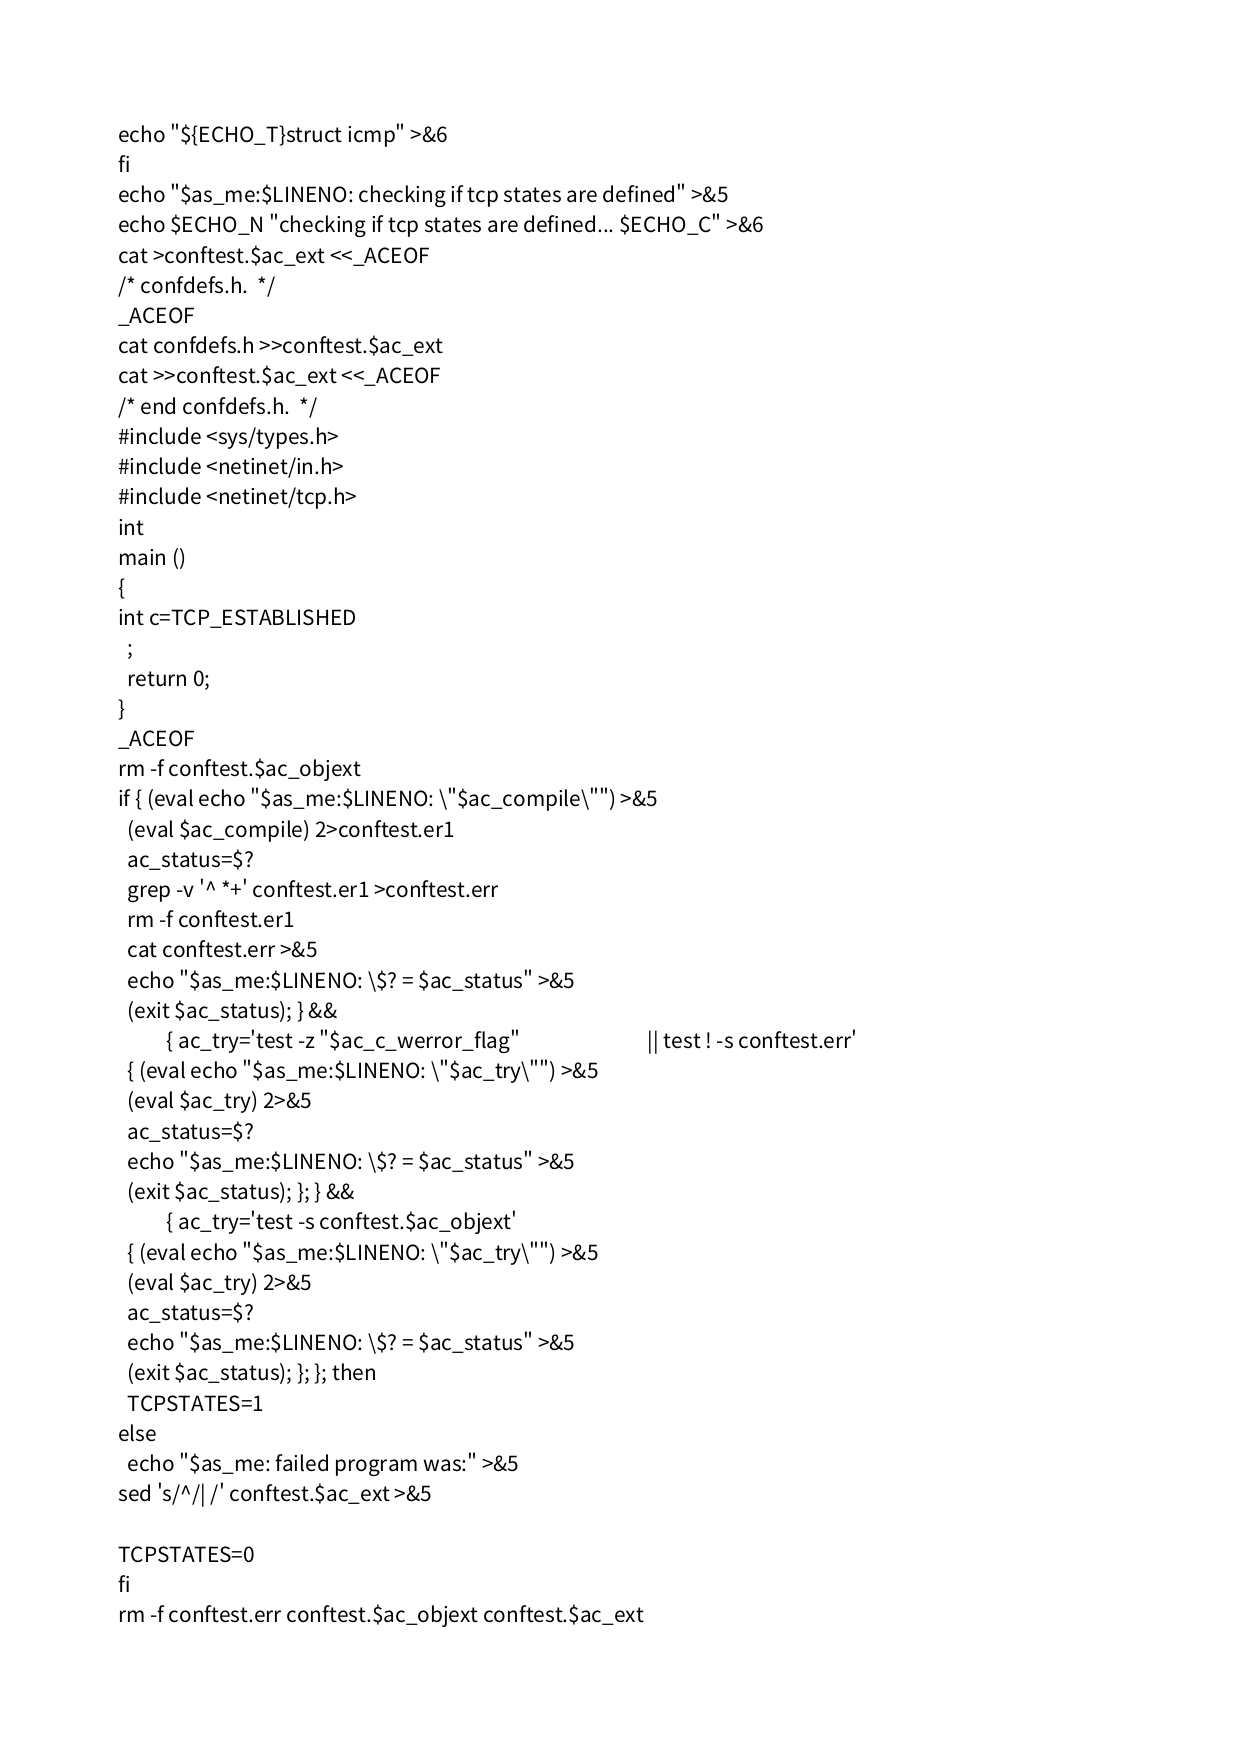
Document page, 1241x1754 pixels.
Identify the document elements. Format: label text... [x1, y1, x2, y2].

text sed 's/^/| /' conftest.$ac_ext >&5 [118, 1477, 1122, 1508]
text TCPSTATES=1 [118, 1387, 1122, 1417]
text { (eval echo "$as_me:$LINENO: \"$ac_try\"") >&5 [118, 1236, 1122, 1266]
text rm -f conftest.er1 [118, 903, 1122, 934]
text /* end confdefs.h. */ [118, 390, 1122, 420]
text /* confdefs.h. */ [118, 269, 1122, 299]
text { [118, 571, 1122, 601]
text cat confdefs.h >>conftest.$ac_ext [118, 329, 1122, 360]
text TCPSTATES=0 [118, 1538, 1122, 1568]
text echo "$as_me:$LINENO: checking if tcp states are defined" >&5 [118, 178, 1122, 209]
text } [118, 692, 1122, 722]
text ac_status=$? [118, 843, 1122, 873]
text #include <netinet/in.h> [118, 450, 1122, 481]
text fi [118, 1568, 1122, 1598]
text int c=TCP_ESTABLISHED [118, 601, 1122, 632]
text (exit $ac_status); }; }; then [118, 1357, 1122, 1387]
text ; [118, 632, 1122, 662]
text cat >conftest.$ac_ext <<_ACEOF [118, 239, 1122, 269]
text (exit $ac_status); } && [118, 994, 1122, 1024]
text main () [118, 541, 1122, 571]
text rm -f conftest.$ac_objext [118, 752, 1122, 783]
text (exit $ac_status); }; } && [118, 1175, 1122, 1206]
text { ac_try='test -z "$ac_c_werror_flag" || test ! -s conftest.err' [118, 1024, 1122, 1054]
text echo "$as_me: failed program was:" >&5 [118, 1447, 1122, 1477]
text cat conftest.err >&5 [118, 934, 1122, 964]
text int [118, 511, 1122, 541]
text return 0; [118, 662, 1122, 692]
text _ACEOF [118, 299, 1122, 329]
text (eval $ac_compile) 2>conftest.er1 [118, 813, 1122, 843]
text (eval $ac_try) 2>&5 [118, 1085, 1122, 1115]
text grep -v '^ *+' conftest.er1 >conftest.err [118, 873, 1122, 903]
text echo "$as_me:$LINENO: \$? = $ac_status" >&5 [118, 964, 1122, 994]
text if { (eval echo "$as_me:$LINENO: \"$ac_compile\"") >&5 [118, 783, 1122, 813]
text #include <netinet/tcp.h> [118, 481, 1122, 511]
text cat >>conftest.$ac_ext <<_ACEOF [118, 360, 1122, 390]
text { (eval echo "$as_me:$LINENO: \"$ac_try\"") >&5 [118, 1054, 1122, 1085]
text { ac_try='test -s conftest.$ac_objext' [118, 1206, 1122, 1236]
text echo "${ECHO_T}struct icmp" >&6 [118, 118, 1122, 148]
text (eval $ac_try) 2>&5 [118, 1266, 1122, 1296]
text fi [118, 148, 1122, 178]
text rm -f conftest.err conftest.$ac_objext conftest.$ac_ext [118, 1598, 1122, 1628]
text ac_status=$? [118, 1296, 1122, 1326]
text ac_status=$? [118, 1115, 1122, 1145]
text _ACEOF [118, 722, 1122, 752]
text else [118, 1417, 1122, 1447]
text echo $ECHO_N "checking if tcp states are defined... $ECHO_C" >&6 [118, 209, 1122, 239]
text echo "$as_me:$LINENO: \$? = $ac_status" >&5 [118, 1145, 1122, 1175]
text echo "$as_me:$LINENO: \$? = $ac_status" >&5 [118, 1326, 1122, 1357]
text #include <sys/types.h> [118, 420, 1122, 450]
